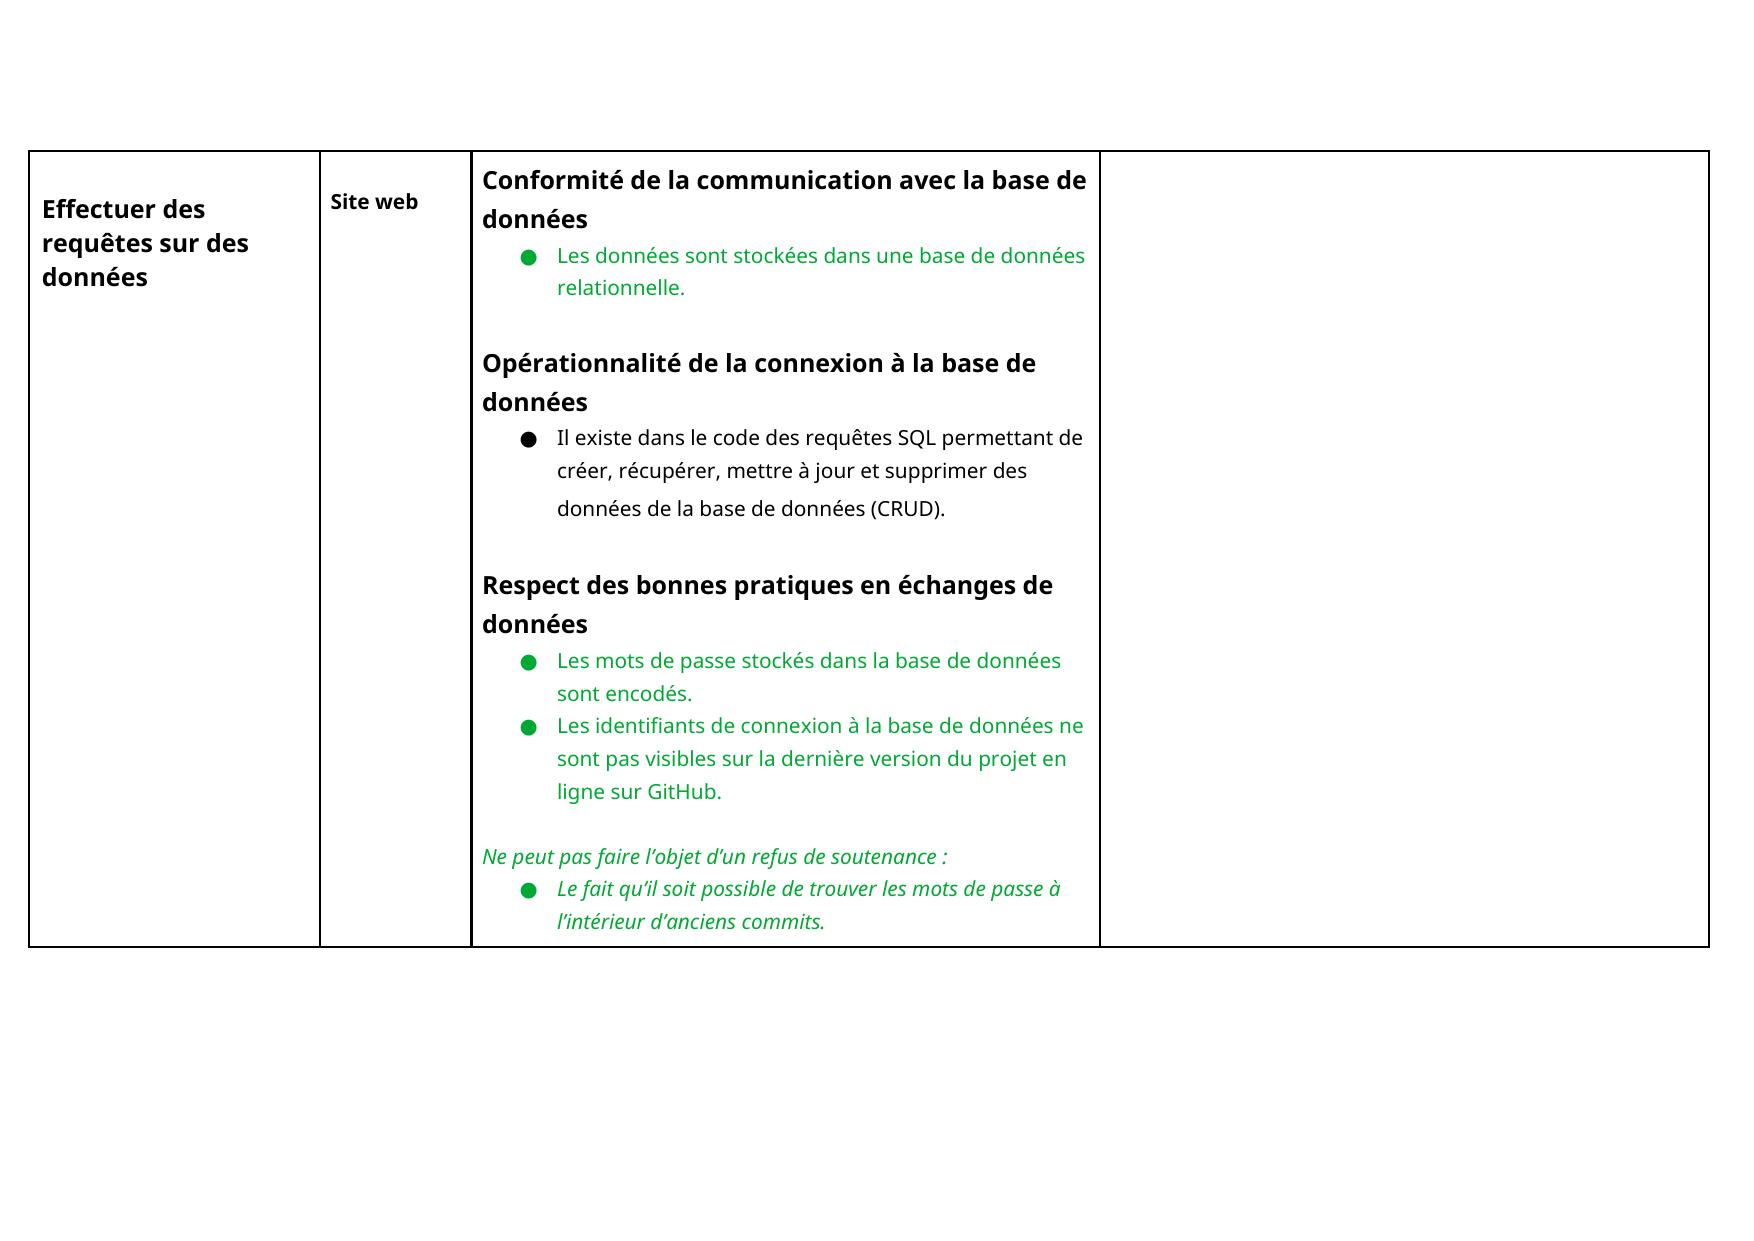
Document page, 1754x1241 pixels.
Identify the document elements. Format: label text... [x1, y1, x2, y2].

table_cell Effectuer des requêtes sur des données [30, 152, 319, 946]
table_cell Conformité de la communication avec la base de données Les données sont stockées dans une base de données relationnelle. Opérationnalité de la connexion à la base de données Il existe dans le code des requêtes SQL permettant de créer, récupérer, mettre à jour et supprimer des données de la base de données (CRUD). Respect des bonnes pratiques en échanges de données Les mots de passe stockés dans la base de données sont encodés. Les identifiants de connexion à la base de données ne sont pas visibles sur la dernière version du projet en ligne sur GitHub. Ne peut pas faire l’objet d’un refus de soutenance : Le fait qu’il soit possible de trouver les mots de passe à l’intérieur d’anciens commits. [473, 152, 1099, 946]
table_cell Site web [321, 152, 470, 946]
table_cell [1101, 152, 1708, 946]
